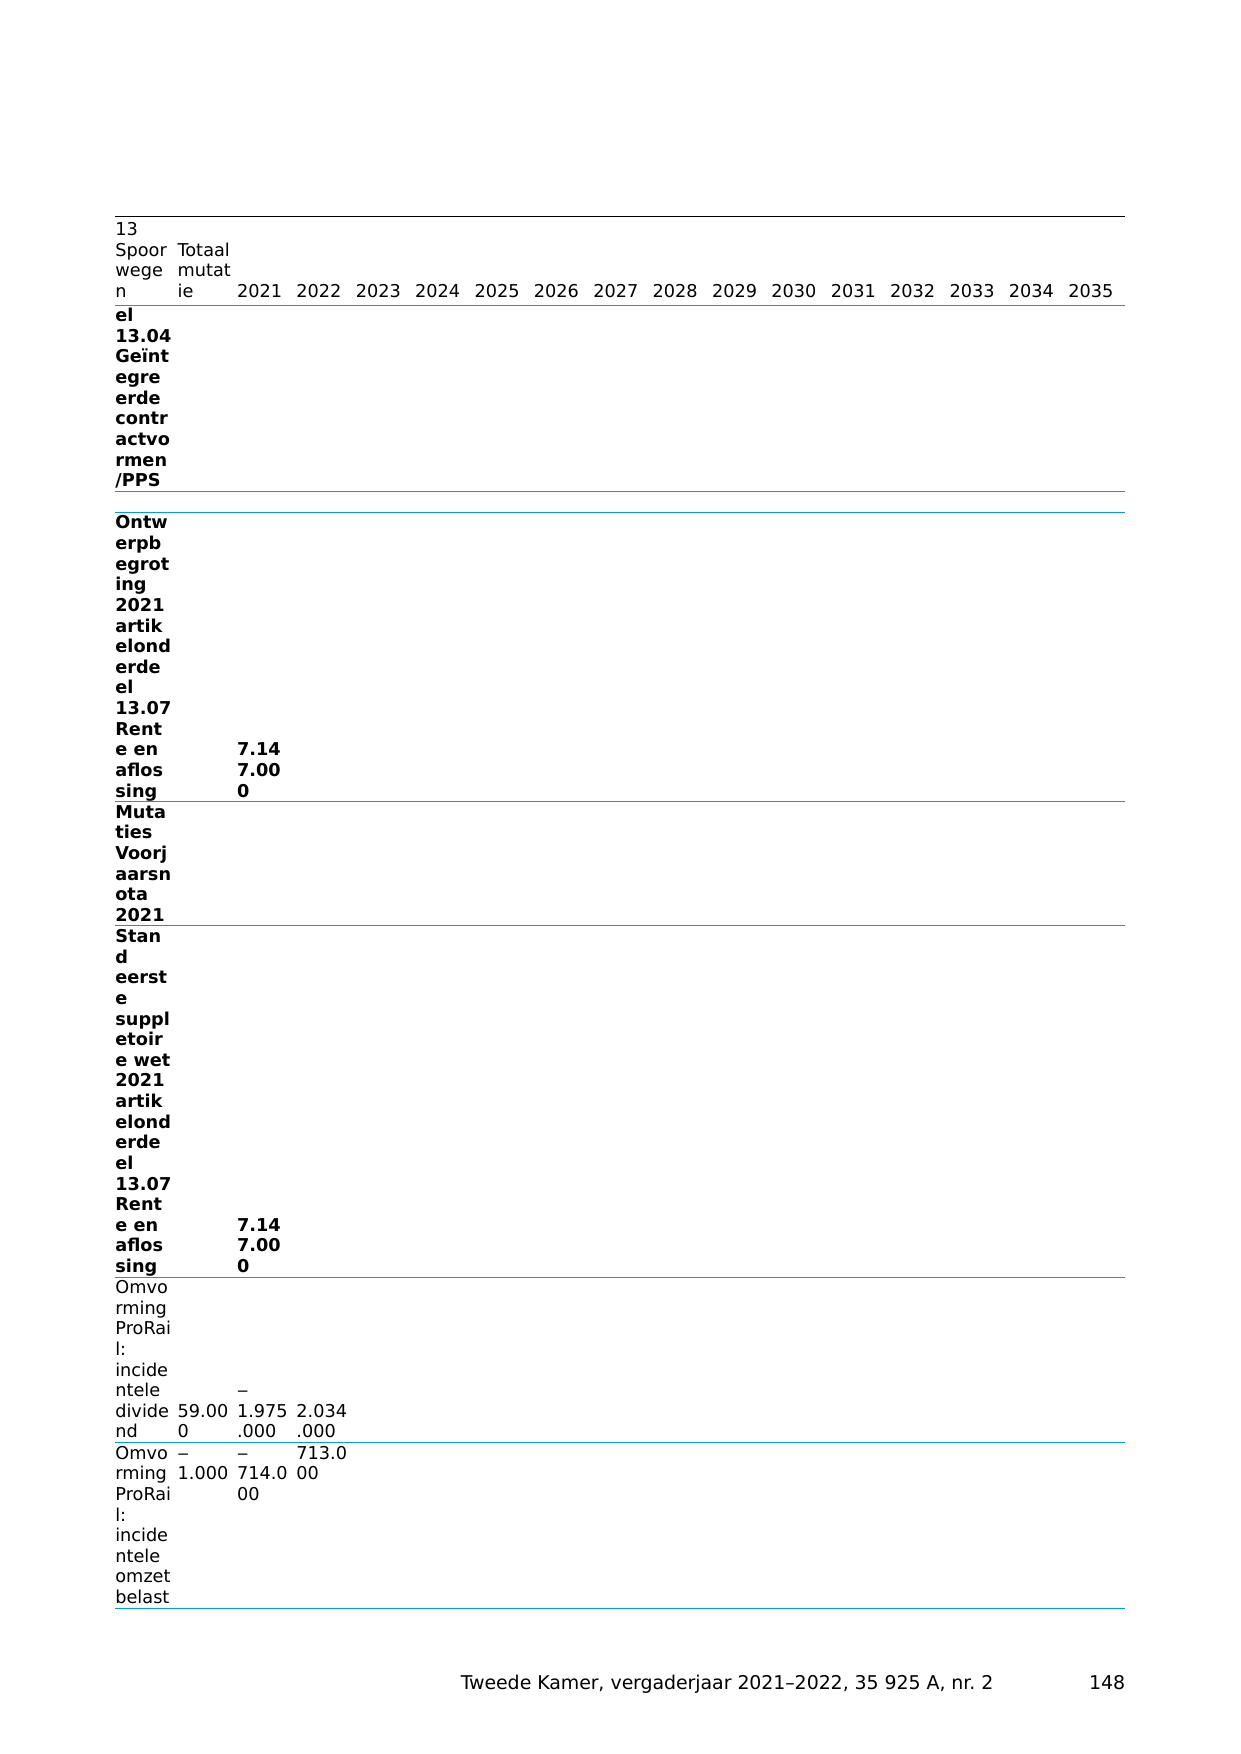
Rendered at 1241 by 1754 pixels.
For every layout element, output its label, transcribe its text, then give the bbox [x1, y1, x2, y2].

table_cell [768, 306, 828, 491]
table_cell [590, 926, 649, 1277]
table_cell [293, 513, 353, 801]
table_cell [650, 306, 709, 491]
table_cell [946, 926, 1006, 1277]
table_cell [709, 513, 768, 801]
table_cell [293, 492, 353, 512]
table_cell [531, 492, 590, 512]
table_cell [768, 802, 828, 925]
table_cell [293, 802, 353, 925]
table_cell [412, 1443, 471, 1608]
table_cell [353, 513, 412, 801]
table_cell [828, 513, 887, 801]
table_cell [353, 1443, 412, 1608]
table_cell [768, 1443, 828, 1608]
table_cell [768, 492, 828, 512]
table_cell [412, 802, 471, 925]
table_cell [175, 306, 234, 491]
table_cell ‒ 714.000 [234, 1443, 293, 1608]
table_cell [590, 492, 649, 512]
table_cell [828, 306, 887, 491]
table_cell [1065, 492, 1125, 512]
table_cell [1006, 513, 1065, 801]
table_header Tabel 83 Artikel 13 Spoorwegen (bedragen x € 1.000) [115, 191, 1125, 216]
table_cell [1006, 306, 1065, 491]
table_cell [887, 802, 946, 925]
table_cell [946, 1443, 1006, 1608]
table_cell [828, 926, 887, 1277]
table_cell ‒ 1.000 [175, 1443, 234, 1608]
table_cell [531, 513, 590, 801]
table_cell [887, 1443, 946, 1608]
table_cell [234, 492, 293, 512]
table_cell [412, 513, 471, 801]
table_cell [531, 802, 590, 925]
table_cell 2029 [709, 217, 768, 304]
table_cell [887, 926, 946, 1277]
table_cell [412, 492, 471, 512]
table_cell [946, 492, 1006, 512]
table_cell 2035 [1065, 217, 1125, 304]
table_cell 13 Spoorwegen [115, 217, 174, 304]
table_cell 7.147.000 [234, 926, 293, 1277]
table_cell [175, 802, 234, 925]
table_cell [471, 306, 531, 491]
table_cell [1065, 1278, 1125, 1442]
table_cell [709, 802, 768, 925]
table_cell [650, 802, 709, 925]
table_cell [768, 1278, 828, 1442]
table_cell [531, 926, 590, 1277]
table_cell [650, 1278, 709, 1442]
table_cell [531, 306, 590, 491]
table_cell [1006, 1443, 1065, 1608]
table_cell ‒ 1.975.000 [234, 1278, 293, 1442]
table_cell 2030 [768, 217, 828, 304]
table_cell [1065, 513, 1125, 801]
table_cell [946, 306, 1006, 491]
table_cell 2033 [946, 217, 1006, 304]
table_cell 59.000 [175, 1278, 234, 1442]
table_cell [353, 802, 412, 925]
table_cell [175, 492, 234, 512]
table_cell 2028 [650, 217, 709, 304]
table_cell 2021 [234, 217, 293, 304]
table_cell [590, 802, 649, 925]
table_cell [887, 492, 946, 512]
table_cell [293, 306, 353, 491]
table_cell [650, 492, 709, 512]
table_cell [709, 926, 768, 1277]
table_cell [234, 802, 293, 925]
table_cell 2022 [293, 217, 353, 304]
table_cell [887, 513, 946, 801]
table_cell [887, 1278, 946, 1442]
table_cell [471, 492, 531, 512]
table_cell 2025 [471, 217, 531, 304]
table_cell 713.000 [293, 1443, 353, 1608]
table_cell [1065, 802, 1125, 925]
table_cell [234, 306, 293, 491]
table_cell [768, 513, 828, 801]
table_cell [353, 926, 412, 1277]
table_cell 2026 [531, 217, 590, 304]
table_cell [1006, 926, 1065, 1277]
table_cell [353, 492, 412, 512]
table_cell [412, 1278, 471, 1442]
table_cell [531, 1443, 590, 1608]
table_cell Omvorming ProRail: incidentele omzetbelast [115, 1443, 174, 1608]
table_cell [531, 1278, 590, 1442]
table_cell Ontwerpbegroting 2021 artikelonderdeel 13.07 Rente en aflossing [115, 513, 174, 801]
table_cell [946, 513, 1006, 801]
table_cell [828, 802, 887, 925]
table_cell 2023 [353, 217, 412, 304]
table_cell 7.147.000 [234, 513, 293, 801]
table_cell [1006, 802, 1065, 925]
table_cell 2031 [828, 217, 887, 304]
table_cell [828, 1278, 887, 1442]
table_cell [590, 1443, 649, 1608]
table_cell [946, 802, 1006, 925]
table_cell [709, 492, 768, 512]
table_cell el 13.04 Geïntegreerde contractvormen/PPS [115, 306, 174, 491]
table_cell [1065, 1443, 1125, 1608]
table_cell [471, 926, 531, 1277]
table_cell 2027 [590, 217, 649, 304]
table_cell Omvorming ProRail: incidentele dividend [115, 1278, 174, 1442]
table_cell [471, 1278, 531, 1442]
table_cell [1006, 1278, 1065, 1442]
table_cell Totaal mutatie [175, 217, 234, 304]
table_cell [709, 1443, 768, 1608]
table_cell [590, 513, 649, 801]
table_cell [768, 926, 828, 1277]
table_cell [590, 1278, 649, 1442]
table_cell [412, 926, 471, 1277]
table_cell [353, 1278, 412, 1442]
table_cell [353, 306, 412, 491]
table_cell [709, 306, 768, 491]
table_cell [590, 306, 649, 491]
table_cell 2034 [1006, 217, 1065, 304]
table_cell [471, 802, 531, 925]
table_cell [650, 926, 709, 1277]
table_cell [887, 306, 946, 491]
table_cell Stand eerste suppletoire wet 2021 artikelonderdeel 13.07 Rente en aflossing [115, 926, 174, 1277]
table_cell [709, 1278, 768, 1442]
table_cell [1006, 492, 1065, 512]
table_cell [650, 1443, 709, 1608]
table_cell [175, 926, 234, 1277]
table_cell 2032 [887, 217, 946, 304]
table_cell [946, 1278, 1006, 1442]
table_cell [471, 513, 531, 801]
table_cell [828, 1443, 887, 1608]
table_cell Mutaties Voorjaarsnota 2021 [115, 802, 174, 925]
table_cell [293, 926, 353, 1277]
table_cell [412, 306, 471, 491]
table_cell [1065, 926, 1125, 1277]
table_cell 2.034.000 [293, 1278, 353, 1442]
table_cell [650, 513, 709, 801]
table_cell [175, 513, 234, 801]
table_cell [1065, 306, 1125, 491]
table_cell [828, 492, 887, 512]
table_cell [115, 492, 174, 512]
table_cell [471, 1443, 531, 1608]
table_cell 2024 [412, 217, 471, 304]
